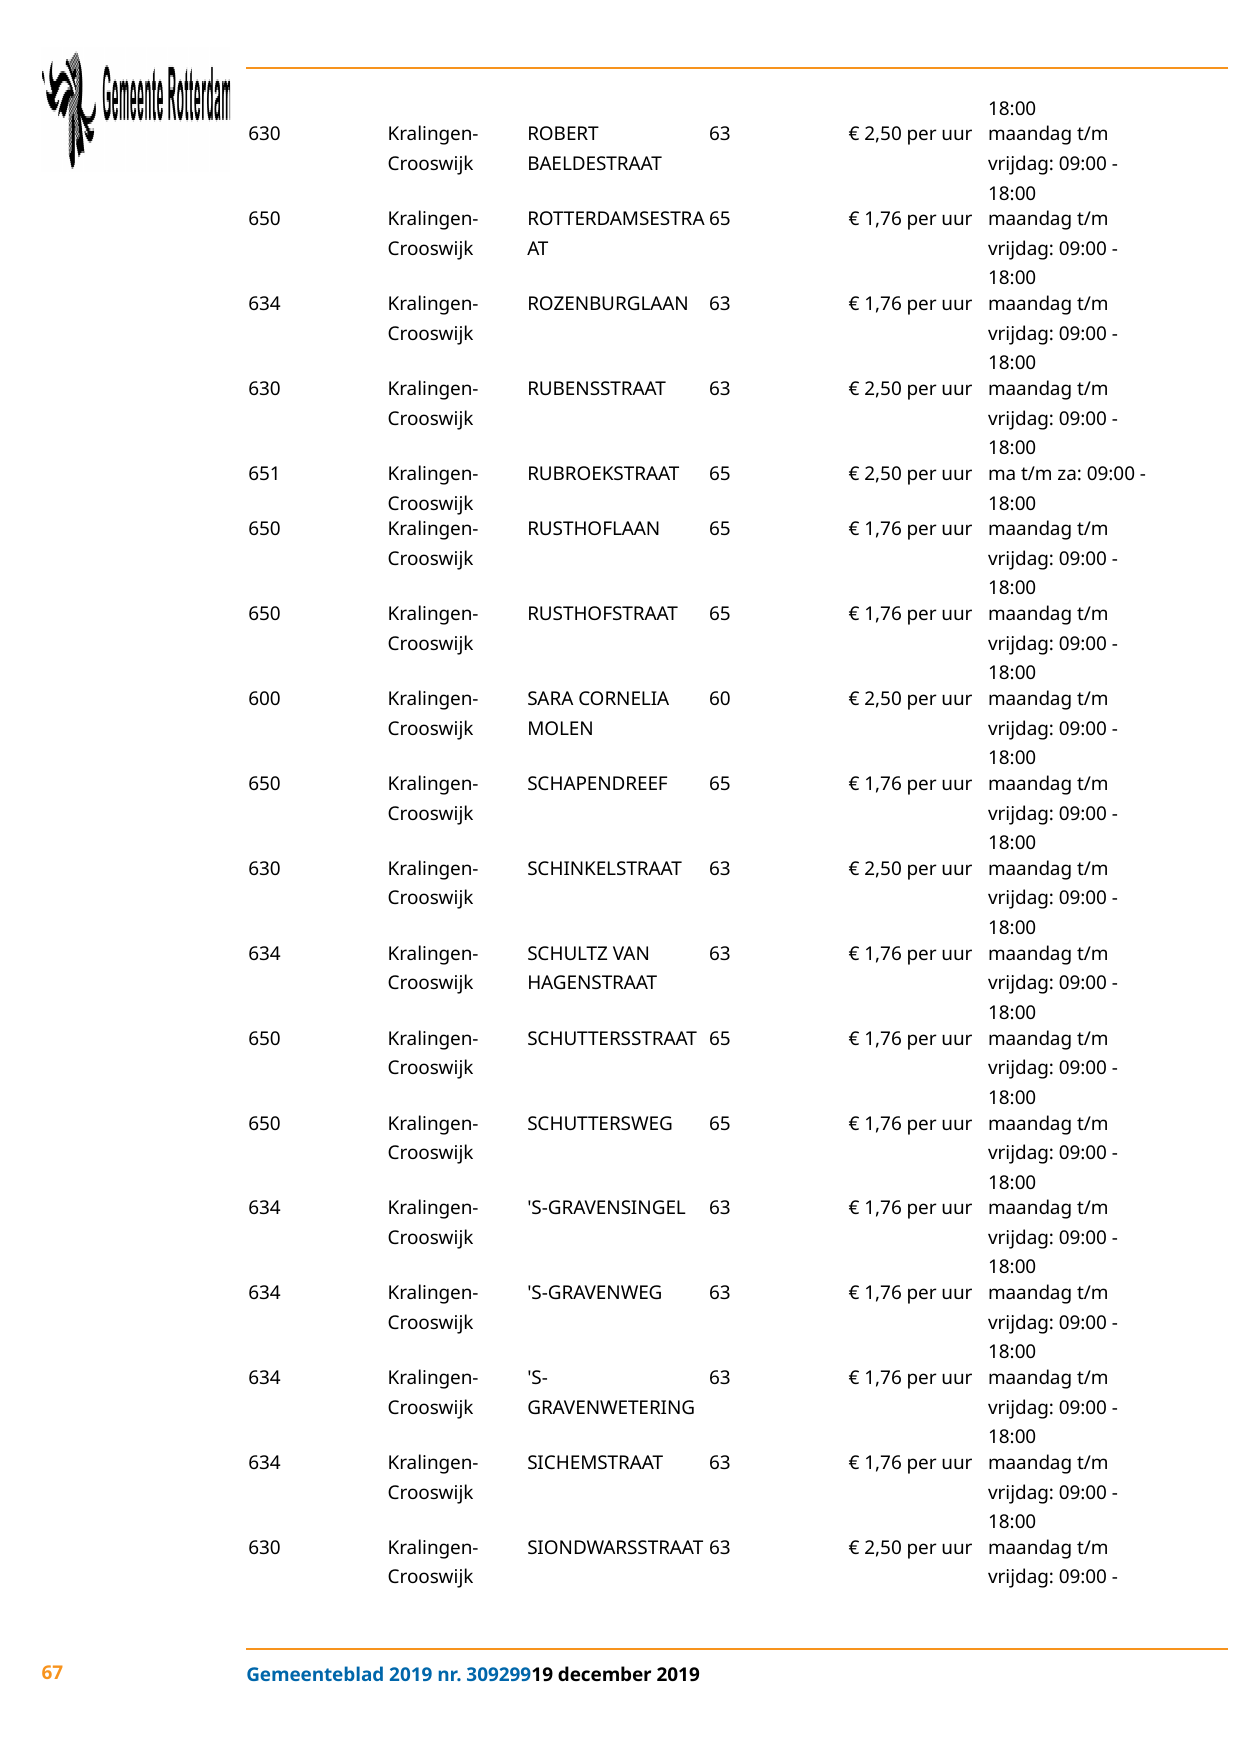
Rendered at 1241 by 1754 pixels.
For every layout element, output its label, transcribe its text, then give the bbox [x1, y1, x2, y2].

table_cell € 1,76 per uur [848, 940, 988, 1025]
table_cell € 2,50 per uur [848, 121, 988, 205]
table_cell 630 [248, 121, 387, 205]
table_cell € 1,76 per uur [848, 290, 988, 375]
table_cell Kralingen-Crooswijk [388, 685, 527, 770]
table_cell SCHULTZ VAN HAGENSTRAAT [527, 940, 709, 1025]
table_cell maandag t/m vrijdag: 09:00 [988, 1534, 1152, 1589]
table_cell 630 [248, 1534, 387, 1589]
table_cell € 1,76 per uur [848, 1195, 988, 1279]
table_cell Kralingen-Crooswijk [388, 460, 527, 515]
table_cell 65 [709, 770, 848, 855]
table_cell € 1,76 per uur [848, 1110, 988, 1194]
table_cell 630 [248, 375, 387, 460]
table_cell maandag t/m vrijdag: 09:00 - 18:00 [988, 685, 1152, 770]
table_cell 634 [248, 940, 387, 1025]
table_cell € 2,50 per uur [848, 460, 988, 515]
table_cell [248, 95, 387, 121]
table_cell Kralingen-Crooswijk [388, 1364, 527, 1449]
table_cell Kralingen-Crooswijk [388, 290, 527, 375]
table_cell 650 [248, 1025, 387, 1110]
table_cell maandag t/m vrijdag: 09:00 - 18:00 [988, 855, 1152, 940]
table_cell SCHINKELSTRAAT [527, 855, 709, 940]
table_cell 63 [709, 1280, 848, 1364]
table_cell 650 [248, 600, 387, 685]
table_cell - 18:00 [988, 95, 1152, 121]
table_cell Kralingen-Crooswijk [388, 940, 527, 1025]
table_cell 65 [709, 600, 848, 685]
table_cell 'S-GRAVENWEG [527, 1280, 709, 1364]
table_cell € 2,50 per uur [848, 855, 988, 940]
table_cell 65 [709, 1025, 848, 1110]
table_cell maandag t/m vrijdag: 09:00 - 18:00 [988, 1195, 1152, 1279]
table_cell € 1,76 per uur [848, 770, 988, 855]
table_cell SCHUTTERSSTRAAT [527, 1025, 709, 1110]
table_cell 63 [709, 940, 848, 1025]
table_cell Kralingen-Crooswijk [388, 600, 527, 685]
table_cell Kralingen-Crooswijk [388, 1110, 527, 1194]
table_cell ma t/m za: 09:00 - 18:00 [988, 460, 1152, 515]
table_cell 65 [709, 515, 848, 600]
table_cell 634 [248, 1280, 387, 1364]
table_cell 65 [709, 205, 848, 290]
table_cell [848, 95, 988, 121]
table_cell 'S-GRAVENWETERING [527, 1364, 709, 1449]
table_cell 650 [248, 770, 387, 855]
table_cell RUBROEKSTRAAT [527, 460, 709, 515]
table_cell 634 [248, 1364, 387, 1449]
table_cell 63 [709, 290, 848, 375]
table_cell Kralingen-Crooswijk [388, 1195, 527, 1279]
picture [41, 47, 231, 172]
table_cell maandag t/m vrijdag: 09:00 - 18:00 [988, 375, 1152, 460]
table_cell maandag t/m vrijdag: 09:00 - 18:00 [988, 290, 1152, 375]
table_cell € 1,76 per uur [848, 1364, 988, 1449]
table_cell Kralingen-Crooswijk [388, 1280, 527, 1364]
table_cell 634 [248, 1449, 387, 1534]
table_cell maandag t/m vrijdag: 09:00 - 18:00 [988, 1025, 1152, 1110]
table_cell 650 [248, 205, 387, 290]
table_cell RUSTHOFLAAN [527, 515, 709, 600]
table_cell [527, 95, 709, 121]
table_cell ROZENBURGLAAN [527, 290, 709, 375]
table_cell 'S-GRAVENSINGEL [527, 1195, 709, 1279]
table_cell Kralingen-Crooswijk [388, 515, 527, 600]
table_cell Kralingen-Crooswijk [388, 770, 527, 855]
table_cell maandag t/m vrijdag: 09:00 - 18:00 [988, 205, 1152, 290]
table_cell maandag t/m vrijdag: 09:00 - 18:00 [988, 600, 1152, 685]
table_cell € 2,50 per uur [848, 1534, 988, 1589]
table_cell maandag t/m vrijdag: 09:00 - 18:00 [988, 515, 1152, 600]
table_cell 60 [709, 685, 848, 770]
table_cell ROBERT BAELDESTRAAT [527, 121, 709, 205]
table_cell € 1,76 per uur [848, 1280, 988, 1364]
table_cell [709, 95, 848, 121]
table_cell SICHEMSTRAAT [527, 1449, 709, 1534]
table_cell Kralingen-Crooswijk [388, 205, 527, 290]
table_cell 650 [248, 1110, 387, 1194]
table_cell RUSTHOFSTRAAT [527, 600, 709, 685]
table_cell 63 [709, 1364, 848, 1449]
table_cell SARA CORNELIA MOLEN [527, 685, 709, 770]
table_cell 63 [709, 375, 848, 460]
table_cell 65 [709, 1110, 848, 1194]
table_cell Kralingen-Crooswijk [388, 1534, 527, 1589]
table_cell € 2,50 per uur [848, 375, 988, 460]
table_cell 63 [709, 1534, 848, 1589]
table_cell € 1,76 per uur [848, 515, 988, 600]
table_cell RUBENSSTRAAT [527, 375, 709, 460]
table_cell SCHUTTERSWEG [527, 1110, 709, 1194]
table_cell € 1,76 per uur [848, 1449, 988, 1534]
table_cell 650 [248, 515, 387, 600]
table_cell 634 [248, 290, 387, 375]
table_cell 63 [709, 855, 848, 940]
table_cell maandag t/m vrijdag: 09:00 - 18:00 [988, 1449, 1152, 1534]
table_cell maandag t/m vrijdag: 09:00 - 18:00 [988, 940, 1152, 1025]
table_cell 63 [709, 1195, 848, 1279]
table_cell € 1,76 per uur [848, 600, 988, 685]
table_cell SCHAPENDREEF [527, 770, 709, 855]
table_cell ROTTERDAMSESTRAAT [527, 205, 709, 290]
table_cell € 1,76 per uur [848, 205, 988, 290]
table_cell 634 [248, 1195, 387, 1279]
table_cell maandag t/m vrijdag: 09:00 - 18:00 [988, 1110, 1152, 1194]
table_cell [388, 95, 527, 121]
table_cell Kralingen-Crooswijk [388, 1025, 527, 1110]
table_cell € 1,76 per uur [848, 1025, 988, 1110]
table_cell Kralingen-Crooswijk [388, 855, 527, 940]
table_cell 65 [709, 460, 848, 515]
table_cell 63 [709, 1449, 848, 1534]
table_cell maandag t/m vrijdag: 09:00 - 18:00 [988, 121, 1152, 205]
table_cell maandag t/m vrijdag: 09:00 - 18:00 [988, 1364, 1152, 1449]
table_cell SIONDWARSSTRAAT [527, 1534, 709, 1589]
table_cell 600 [248, 685, 387, 770]
table_cell 63 [709, 121, 848, 205]
table_cell 630 [248, 855, 387, 940]
table_cell Kralingen-Crooswijk [388, 1449, 527, 1534]
table_cell 651 [248, 460, 387, 515]
table_cell Kralingen-Crooswijk [388, 375, 527, 460]
table_cell maandag t/m vrijdag: 09:00 - 18:00 [988, 1280, 1152, 1364]
table_cell € 2,50 per uur [848, 685, 988, 770]
table_cell Kralingen-Crooswijk [388, 121, 527, 205]
table_cell maandag t/m vrijdag: 09:00 - 18:00 [988, 770, 1152, 855]
